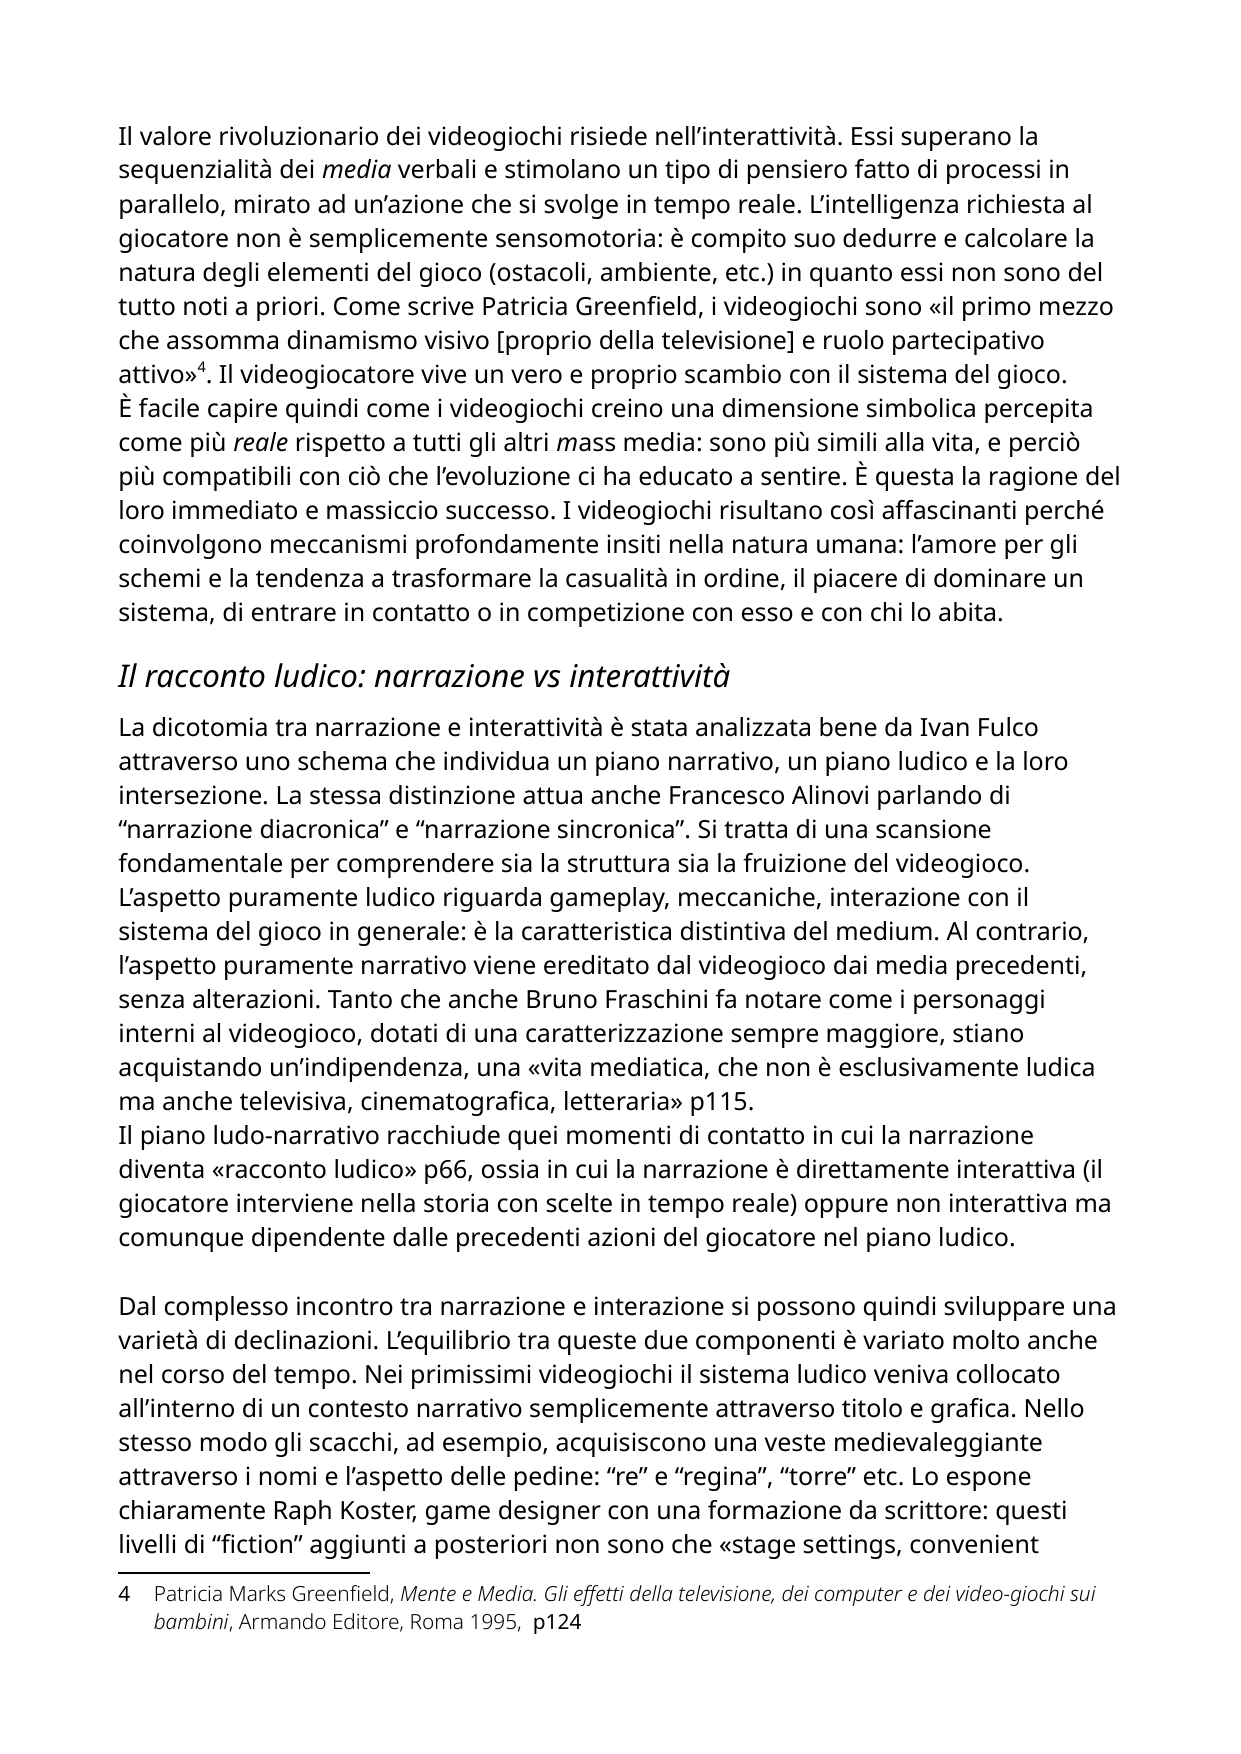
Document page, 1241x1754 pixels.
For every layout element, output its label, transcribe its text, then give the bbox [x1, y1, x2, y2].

text L’aspetto puramente ludico riguarda gameplay, meccaniche, interazione con il sistema del gioco in generale: è la caratteristica distintiva del medium. Al contrario, l’aspetto puramente narrativo viene ereditato dal videogioco dai media precedenti, senza alterazioni. Tanto che anche Bruno Fraschini fa notare come i personaggi interni al videogioco, dotati di una caratterizzazione sempre maggiore, stiano acquistando un’indipendenza, una «vita mediatica, che non è esclusivamente ludica ma anche televisiva, cinematografica, letteraria» p115. [118, 879, 1122, 1118]
text Il piano ludo-narrativo racchiude quei momenti di contatto in cui la narrazione diventa «racconto ludico» p66, ossia in cui la narrazione è direttamente interattiva (il giocatore interviene nella storia con scelte in tempo reale) oppure non interattiva ma comunque dipendente dalle precedenti azioni del giocatore nel piano ludico. [118, 1118, 1122, 1254]
text Il valore rivoluzionario dei videogiochi risiede nell’interattività. Essi superano la sequenzialità dei media verbali e stimolano un tipo di pensiero fatto di processi in parallelo, mirato ad un’azione che si svolge in tempo reale. L’intelligenza richiesta al giocatore non è semplicemente sensomotoria: è compito suo dedurre e calcolare la natura degli elementi del gioco (ostacoli, ambiente, etc.) in quanto essi non sono del tutto noti a priori. Come scrive Patricia Greenfield, i videogiochi sono «il primo mezzo che assomma dinamismo visivo [proprio della televisione] e ruolo partecipativo attivo». Il videogiocatore vive un vero e proprio scambio con il sistema del gioco. [118, 118, 1122, 391]
subtitle Il racconto ludico: narrazione vs interattività [118, 654, 1122, 697]
text È facile capire quindi come i videogiochi creino una dimensione simbolica percepita come più reale rispetto a tutti gli altri mass media: sono più simili alla vita, e perciò più compatibili con ciò che l’evoluzione ci ha educato a sentire. È questa la ragione del loro immediato e massiccio successo. I videogiochi risultano così affascinanti perché coinvolgono meccanismi profondamente insiti nella natura umana: l’amore per gli schemi e la tendenza a trasformare la casualità in ordine, il piacere di dominare un sistema, di entrare in contatto o in competizione con esso e con chi lo abita. [118, 391, 1122, 629]
text La dicotomia tra narrazione e interattività è stata analizzata bene da Ivan Fulco attraverso uno schema che individua un piano narrativo, un piano ludico e la loro intersezione. La stessa distinzione attua anche Francesco Alinovi parlando di “narrazione diacronica” e “narrazione sincronica”. Si tratta di una scansione fondamentale per comprendere sia la struttura sia la fruizione del videogioco. [118, 709, 1122, 879]
text Patricia Marks Greenfield, Mente e Media. Gli effetti della televisione, dei computer e dei video-giochi sui bambini, Armando Editore, Roma 1995, p124 [118, 1579, 1122, 1636]
text Dal complesso incontro tra narrazione e interazione si possono quindi sviluppare una varietà di declinazioni. L’equilibrio tra queste due componenti è variato molto anche nel corso del tempo. Nei primissimi videogiochi il sistema ludico veniva collocato all’interno di un contesto narrativo semplicemente attraverso titolo e grafica. Nello stesso modo gli scacchi, ad esempio, acquisiscono una veste medievaleggiante attraverso i nomi e l’aspetto delle pedine: “re” e “regina”, “torre” etc. Lo espone chiaramente Raph Koster, game designer con una formazione da scrittore: questi livelli di “fiction” aggiunti a posteriori non sono che «stage settings, convenient [118, 1288, 1122, 1561]
